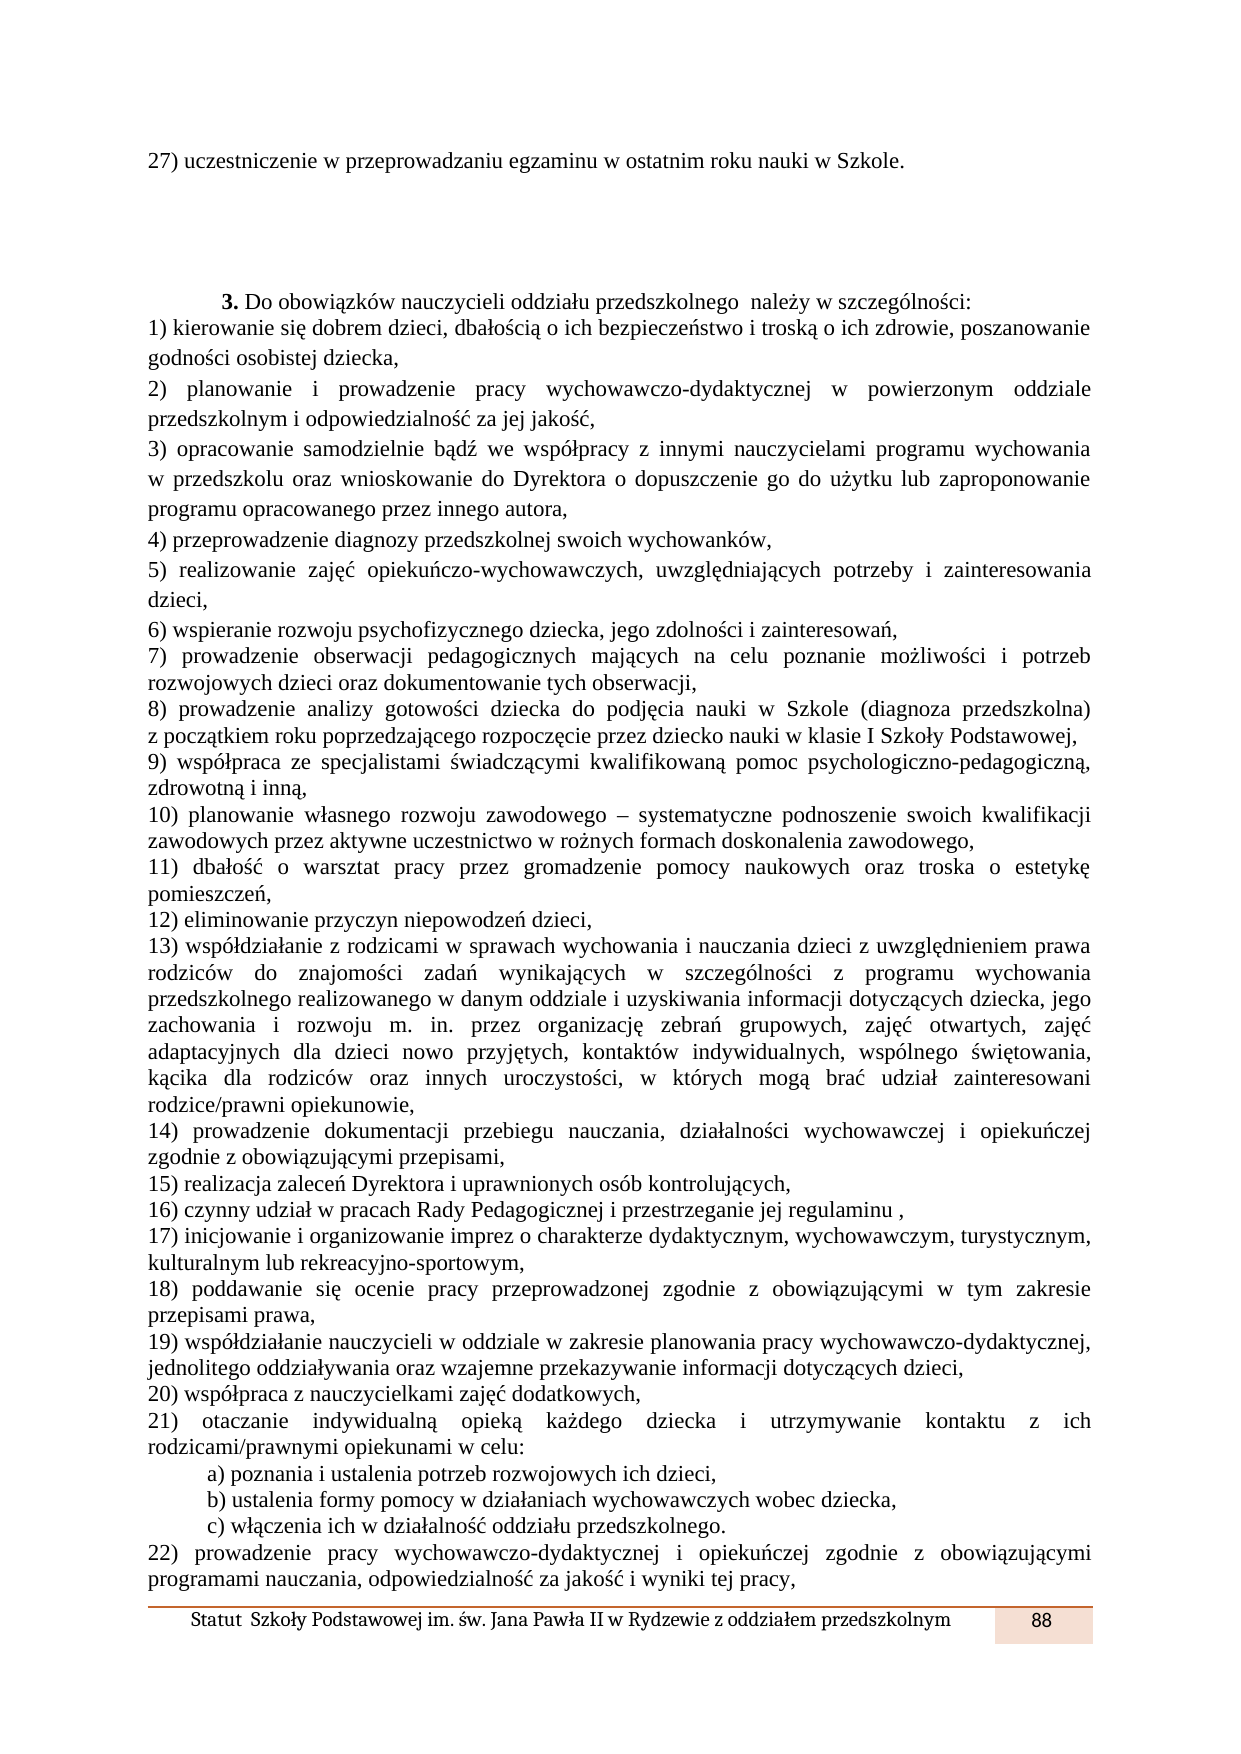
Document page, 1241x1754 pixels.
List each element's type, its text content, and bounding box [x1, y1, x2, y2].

text 19) współdziałanie nauczycieli w oddziale w zakresie planowania pracy wychowawczo-dydaktycznej, jednolitego oddziaływania oraz wzajemne przekazywanie informacji dotyczących dzieci, [148, 1328, 1093, 1381]
list 5) realizowanie zajęć opiekuńczo-wychowawczych, uwzględniających potrzeby i zainteresowania dzieci, [148, 556, 1093, 612]
text 9) współpraca ze specjalistami świadczącymi kwalifikowaną pomoc psychologiczno-pedagogiczną, zdrowotną i inną, [148, 748, 1093, 801]
list 2) planowanie i prowadzenie pracy wychowawczo-dydaktycznej w powierzonym oddziale przedszkolnym i odpowiedzialność za jej jakość, [148, 374, 1093, 431]
text 13) współdziałanie z rodzicami w sprawach wychowania i nauczania dzieci z uwzględnieniem prawa rodziców do znajomości zadań wynikających w szczególności z programu wychowania przedszkolnego realizowanego w danym oddziale i uzyskiwania informacji dotyczących dziecka, jego zachowania i rozwoju m. in. przez organizację zebrań grupowych, zajęć otwartych, zajęć adaptacyjnych dla dzieci nowo przyjętych, kontaktów indywidualnych, wspólnego świętowania, kącika dla rodziców oraz innych uroczystości, w których mogą brać udział zainteresowani rodzice/prawni opiekunowie, [148, 932, 1093, 1117]
text 12) eliminowanie przyczyn niepowodzeń dzieci, [148, 906, 1093, 932]
list 4) przeprowadzenie diagnozy przedszkolnej swoich wychowanków, [148, 526, 1093, 552]
text b) ustalenia formy pomocy w działaniach wychowawczych wobec dziecka, [207, 1486, 1093, 1512]
text 18) poddawanie się ocenie pracy przeprowadzonej zgodnie z obowiązującymi w tym zakresie przepisami prawa, [148, 1275, 1093, 1328]
text c) włączenia ich w działalność oddziału przedszkolnego. [207, 1512, 1093, 1539]
text 14) prowadzenie dokumentacji przebiegu nauczania, działalności wychowawczej i opiekuńczej zgodnie z obowiązującymi przepisami, [148, 1117, 1093, 1170]
text 11) dbałość o warsztat pracy przez gromadzenie pomocy naukowych oraz troska o estetykę pomieszczeń, [148, 853, 1093, 906]
text 16) czynny udział w pracach Rady Pedagogicznej i przestrzeganie jej regulaminu , [148, 1196, 1093, 1222]
list 3) opracowanie samodzielnie bądź we współpracy z innymi nauczycielami programu wychowania w przedszkolu oraz wnioskowanie do Dyrektora o dopuszczenie go do użytku lub zaproponowanie programu opracowanego przez innego autora, [148, 435, 1093, 522]
text 3. Do obowiązków nauczycieli oddziału przedszkolnego należy w szczególności: [148, 288, 1093, 314]
text 7) prowadzenie obserwacji pedagogicznych mających na celu poznanie możliwości i potrzeb rozwojowych dzieci oraz dokumentowanie tych obserwacji, [148, 643, 1093, 695]
text 8) prowadzenie analizy gotowości dziecka do podjęcia nauki w Szkole (diagnoza przedszkolna) z początkiem roku poprzedzającego rozpoczęcie przez dziecko nauki w klasie I Szkoły Podstawowej, [148, 695, 1093, 748]
text a) poznania i ustalenia potrzeb rozwojowych ich dzieci, [207, 1459, 1093, 1486]
text 6) wspieranie rozwoju psychofizycznego dziecka, jego zdolności i zainteresowań, [148, 616, 1093, 643]
text 20) współpraca z nauczycielkami zajęć dodatkowych, [148, 1381, 1093, 1407]
text 21) otaczanie indywidualną opieką każdego dziecka i utrzymywanie kontaktu z ich rodzicami/prawnymi opiekunami w celu: [148, 1407, 1093, 1459]
text 22) prowadzenie pracy wychowawczo-dydaktycznej i opiekuńczej zgodnie z obowiązującymi programami nauczania, odpowiedzialność za jakość i wyniki tej pracy, [148, 1539, 1093, 1591]
text 27) uczestniczenie w przeprowadzaniu egzaminu w ostatnim roku nauki w Szkole. [148, 148, 1093, 174]
text 15) realizacja zaleceń Dyrektora i uprawnionych osób kontrolujących, [148, 1170, 1093, 1196]
list 1) kierowanie się dobrem dzieci, dbałością o ich bezpieczeństwo i troską o ich zdrowie, poszanowanie godności osobistej dziecka, [148, 314, 1093, 371]
text 10) planowanie własnego rozwoju zawodowego – systematyczne podnoszenie swoich kwalifikacji zawodowych przez aktywne uczestnictwo w rożnych formach doskonalenia zawodowego, [148, 801, 1093, 853]
text 17) inicjowanie i organizowanie imprez o charakterze dydaktycznym, wychowawczym, turystycznym, kulturalnym lub rekreacyjno-sportowym, [148, 1222, 1093, 1275]
